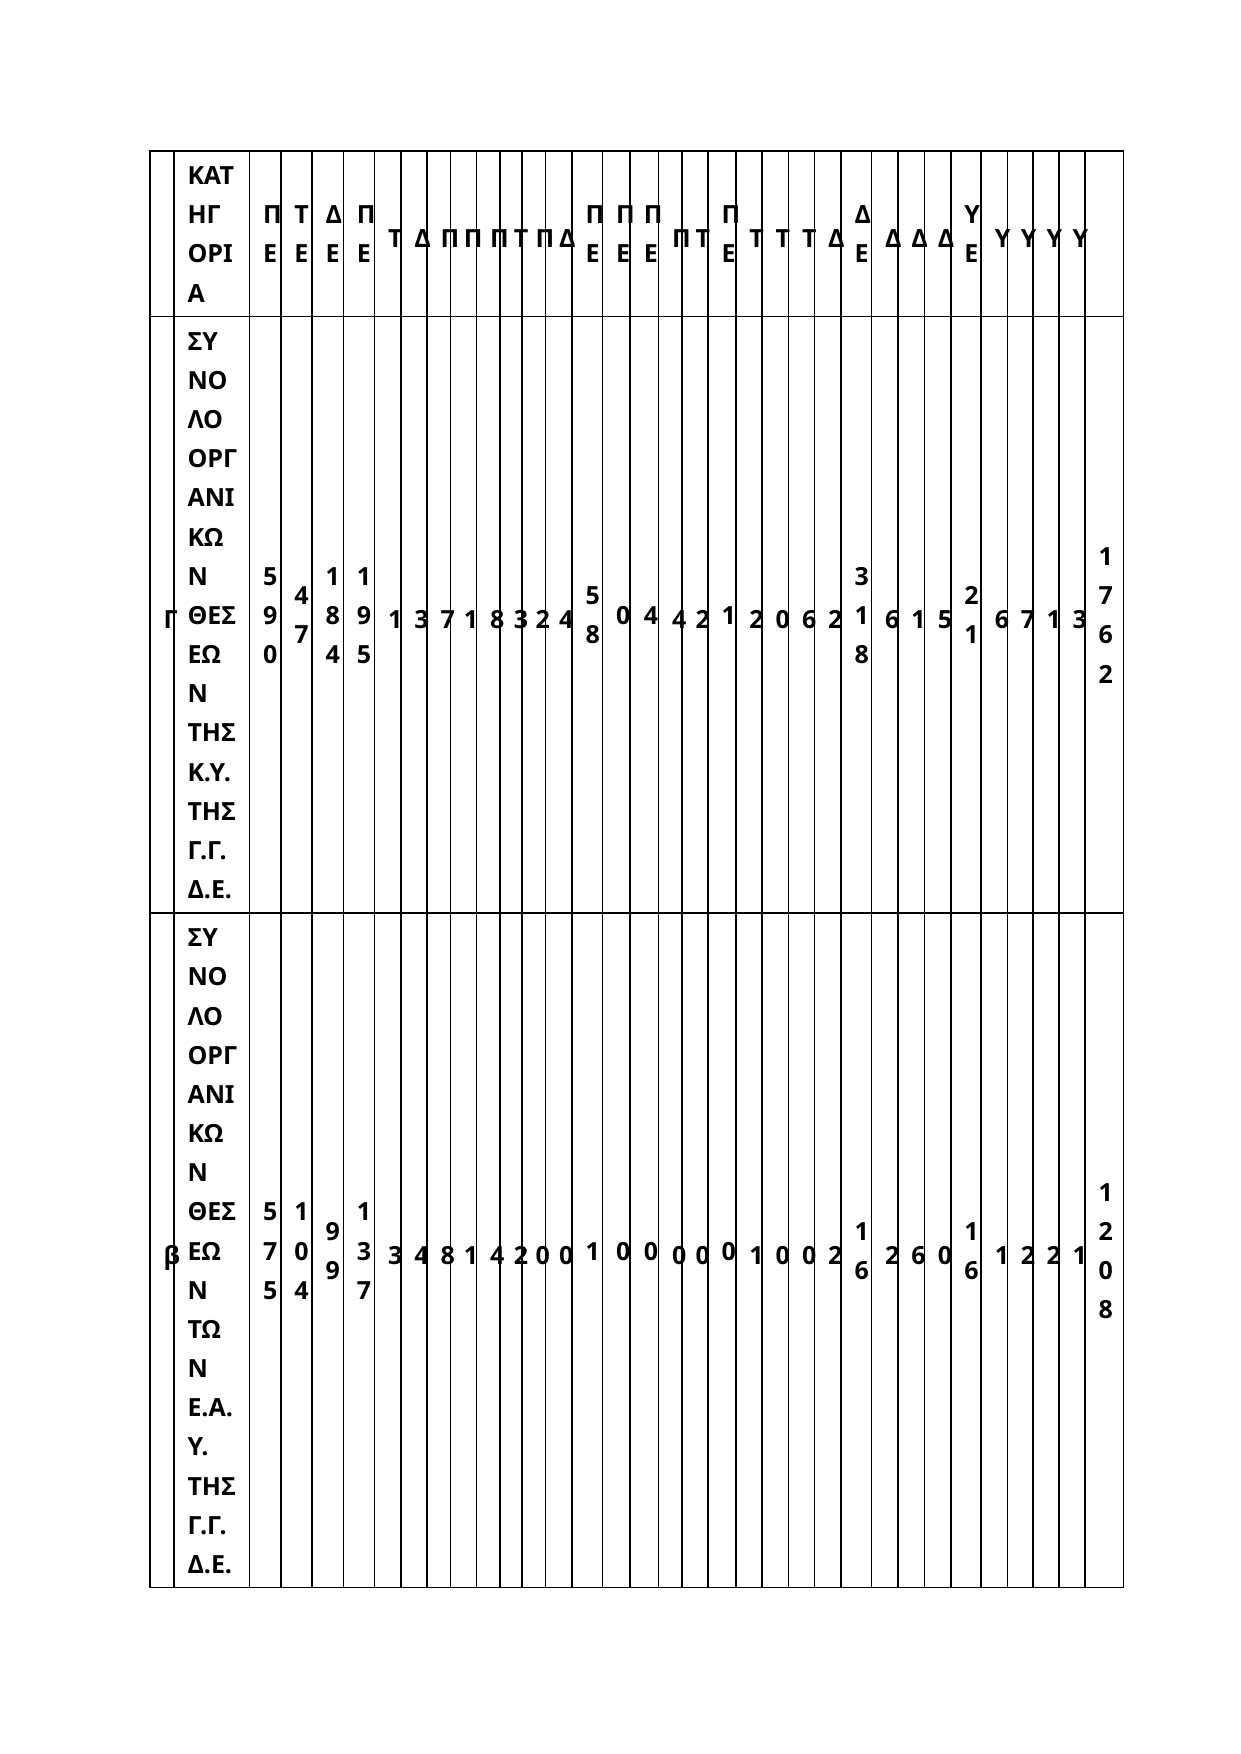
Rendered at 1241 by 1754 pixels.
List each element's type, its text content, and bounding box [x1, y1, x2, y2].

table_cell 35 [402, 317, 426, 912]
table_cell 134 [451, 914, 476, 1587]
table_cell ΣΥΝΟΛΟ ΟΡΓΑΝΙΚΩΝ ΘΕΣΕΩΝ ΤΩΝ Ε.Α.Υ. ΤΗΣ Γ.Γ.Δ.Ε. [175, 914, 249, 1587]
table_cell 137 [344, 914, 374, 1587]
table_cell ΤΕ [789, 152, 814, 316]
table_cell ΥΕ [1034, 152, 1058, 316]
table_cell 2 [501, 914, 521, 1587]
table_cell ΤΕ [737, 152, 761, 316]
table_cell ΥΕ [1060, 152, 1084, 316]
table_cell ΠΕ [523, 152, 545, 316]
table_cell β) [151, 914, 173, 1587]
table_cell 33 [375, 914, 400, 1587]
table_cell 0 [603, 317, 629, 912]
table_cell 2 [872, 914, 897, 1587]
table_cell ΔΕ [890, 233, 897, 244]
table_cell ΠΕ [659, 152, 681, 316]
table_cell 4 [659, 317, 681, 912]
table_cell 0 [603, 914, 629, 1587]
table_cell 5 [925, 317, 950, 912]
table_cell ΠΕ [344, 152, 374, 316]
table_cell ΔΕ [546, 152, 571, 316]
table_cell 72 [428, 317, 450, 912]
table_cell ΔΕ [916, 233, 923, 244]
table_cell 575 [250, 914, 280, 1587]
table_cell 4 [477, 914, 499, 1587]
table_cell 0 [659, 914, 681, 1587]
table_cell [151, 152, 173, 316]
table_cell [1086, 152, 1123, 316]
table_cell ΠΕ [250, 152, 280, 316]
table_cell ΥΕ [982, 152, 1007, 316]
table_cell ΔΕ [564, 233, 571, 244]
table_cell 0 [523, 914, 545, 1587]
table_cell ΤΕ [282, 152, 311, 316]
table_cell 6 [899, 914, 924, 1587]
table_cell 1 [982, 914, 1007, 1587]
table_cell Γ. α) [151, 317, 173, 912]
table_cell ΠΕ [428, 152, 450, 316]
table_cell 99 [313, 914, 343, 1587]
table_cell 47 [282, 317, 311, 912]
table_cell 33 [501, 317, 521, 912]
table_cell 0 [683, 914, 707, 1587]
table_cell ΔΕ [833, 233, 840, 244]
table_cell 58 [573, 317, 602, 912]
table_cell ΔΕ [419, 233, 426, 244]
table_cell 6 [872, 317, 897, 912]
table_cell 13 [899, 317, 924, 912]
table_cell ΥΕ [952, 152, 980, 316]
table_cell ΔΕ [942, 233, 949, 244]
table_cell 6 [982, 317, 1007, 912]
table_cell ΥΕ [1008, 152, 1032, 316]
table_cell 8 [428, 914, 450, 1587]
table_cell ΠΕ [709, 152, 735, 316]
table_cell 1 [709, 317, 735, 912]
table_cell 16 [952, 914, 980, 1587]
table_cell 16 [842, 914, 871, 1587]
table_cell ΠΕ [451, 152, 476, 316]
table_cell 0 [677, 1249, 681, 1261]
table_cell 2 [1008, 914, 1032, 1587]
table_cell 318 [842, 317, 871, 912]
table_cell 0 [763, 317, 788, 912]
table_cell ΔΕ [402, 152, 426, 316]
table_cell 1 [451, 317, 476, 912]
table_cell β) [169, 1248, 173, 1261]
table_cell 0 [763, 914, 788, 1587]
table_cell ΤΕ [763, 152, 788, 316]
table_cell 27 [815, 317, 840, 912]
table_cell 4 [546, 317, 571, 912]
table_cell ΚΑΤΗΓΟΡΙΑ [175, 152, 249, 316]
table_cell ΠΕ [477, 152, 499, 316]
table_cell 0 [925, 914, 950, 1587]
table_cell 21 [952, 317, 980, 912]
table_cell 20 [815, 914, 840, 1587]
table_cell 6 [789, 317, 814, 912]
table_cell ΔΕ [872, 152, 897, 316]
table_cell 184 [313, 317, 343, 912]
table_cell ΔΕ [842, 152, 871, 316]
table_cell 0 [546, 914, 571, 1587]
table_cell 18 [375, 317, 400, 912]
table_cell ΤΕ [501, 152, 521, 316]
table_cell 0 [564, 1249, 569, 1261]
table_cell 2 [1034, 914, 1058, 1587]
table_cell 0 [709, 914, 735, 1587]
table_cell ΣΥΝΟΛΟ ΟΡΓΑΝΙΚΩΝ ΘΕΣΕΩΝ ΤΗΣ Κ.Υ. ΤΗΣ Γ.Γ.Δ.Ε. [175, 317, 249, 912]
table_cell 4 [631, 317, 658, 912]
table_cell 590 [250, 317, 280, 912]
table_cell 0 [789, 914, 814, 1587]
table_cell 1 [1060, 914, 1084, 1587]
table_cell 104 [282, 914, 311, 1587]
table_cell 44 [402, 914, 426, 1587]
table_cell ΔΕ [313, 152, 343, 316]
table_cell 1 [737, 914, 761, 1587]
table_cell 82 [477, 317, 499, 912]
table_cell ΔΕ [899, 152, 924, 316]
table_cell ΠΕ [631, 152, 658, 316]
table_cell 195 [344, 317, 374, 912]
table_cell 2 [683, 317, 707, 912]
table_cell ΔΕ [925, 152, 950, 316]
table_cell ΠΕ [573, 152, 602, 316]
table_cell 2 [737, 317, 761, 912]
table_cell ΠΕ [603, 152, 629, 316]
table_cell 3 [1060, 317, 1084, 912]
table_cell 1 [573, 914, 602, 1587]
table_cell ΤΕ [683, 152, 707, 316]
table_cell ΔΕ [815, 152, 840, 316]
table_cell 0 [631, 914, 658, 1587]
table_cell 1208 [1086, 914, 1123, 1587]
table_cell 16 [1034, 317, 1058, 912]
table_cell 2 [523, 317, 545, 912]
table_cell 7 [1008, 317, 1032, 912]
table_cell 1762 [1086, 317, 1123, 912]
table_cell ΤΕ [375, 152, 400, 316]
